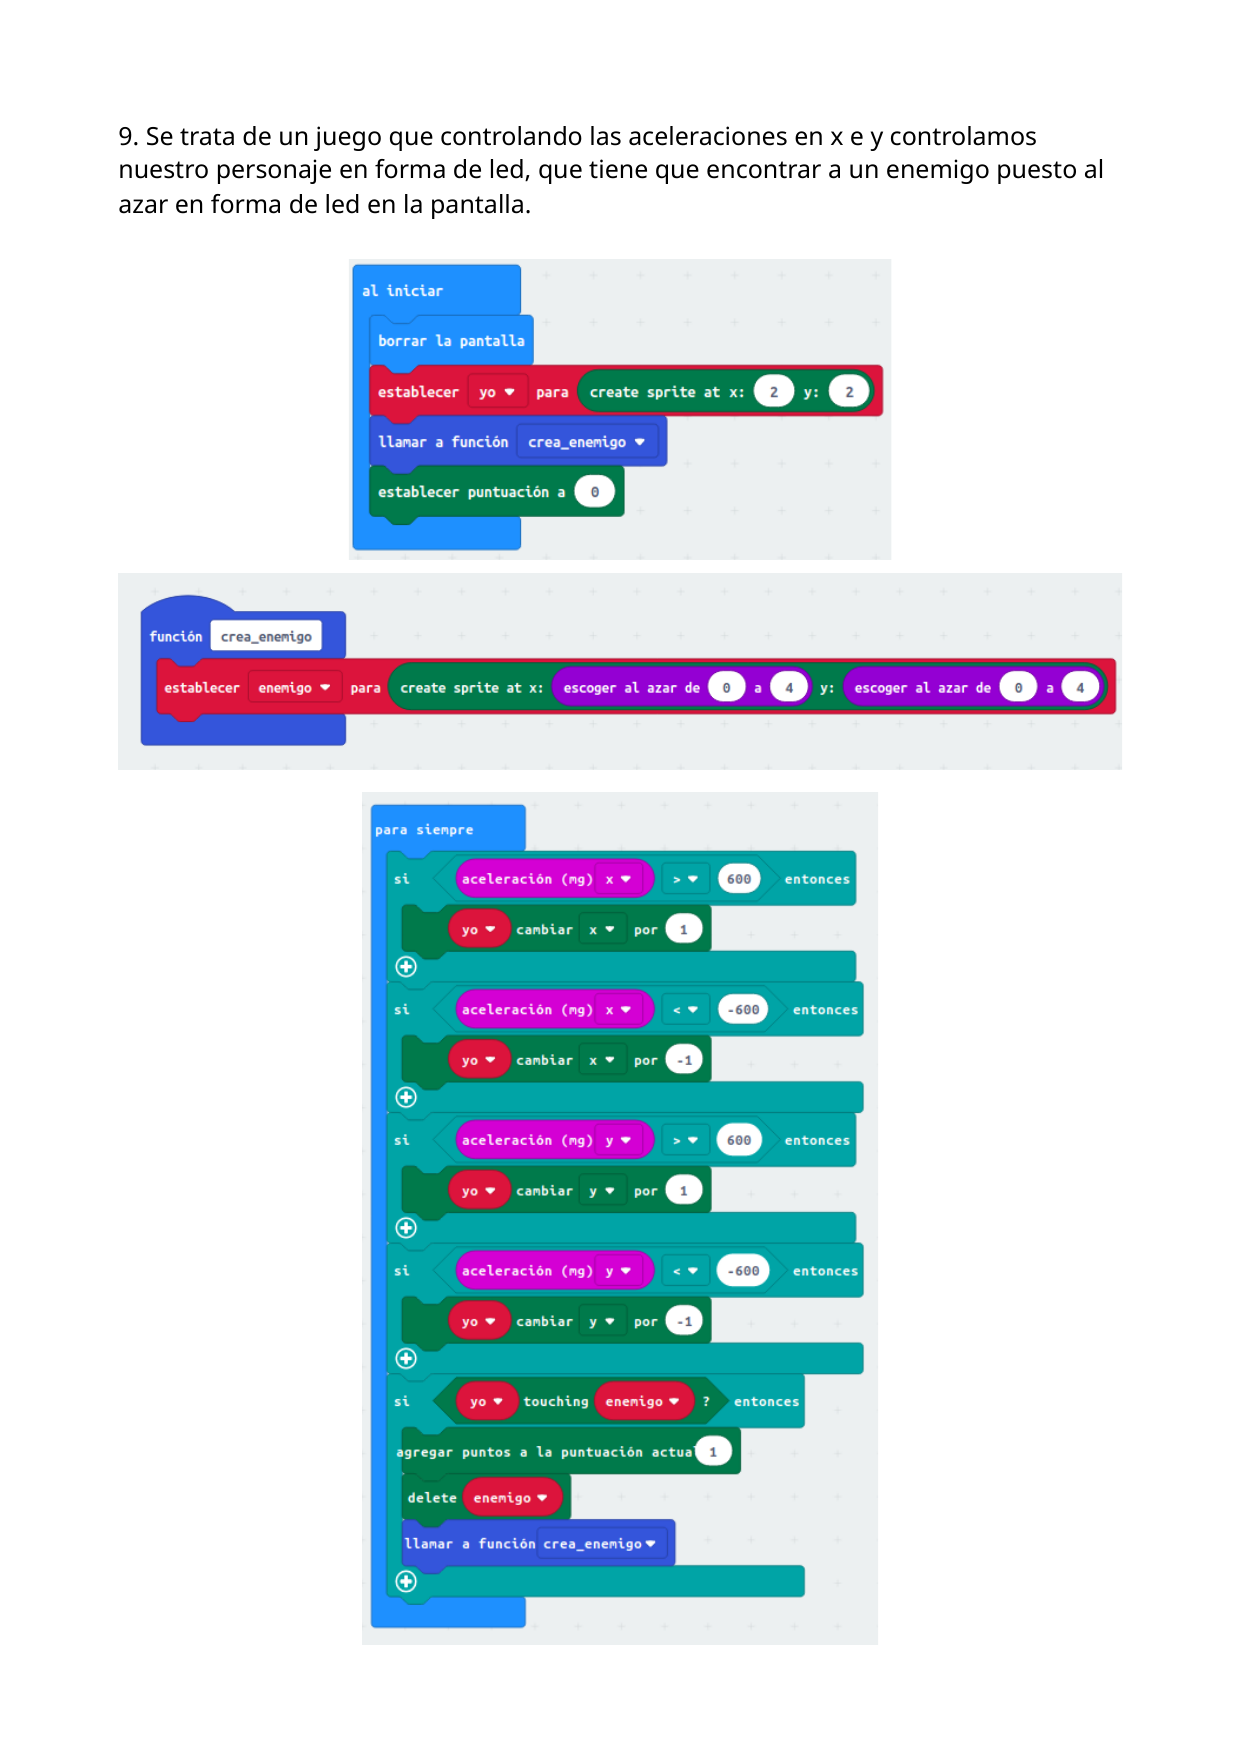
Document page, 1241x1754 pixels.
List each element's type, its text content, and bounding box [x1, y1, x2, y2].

text 9. Se trata de un juego que controlando las aceleraciones en x e y controlamos nuestro personaje en forma de led, que tiene que encontrar a un enemigo puesto al azar en forma de led en la pantalla. [118, 118, 1122, 220]
picture [362, 792, 879, 1645]
picture [348, 259, 892, 560]
picture [118, 573, 1123, 770]
